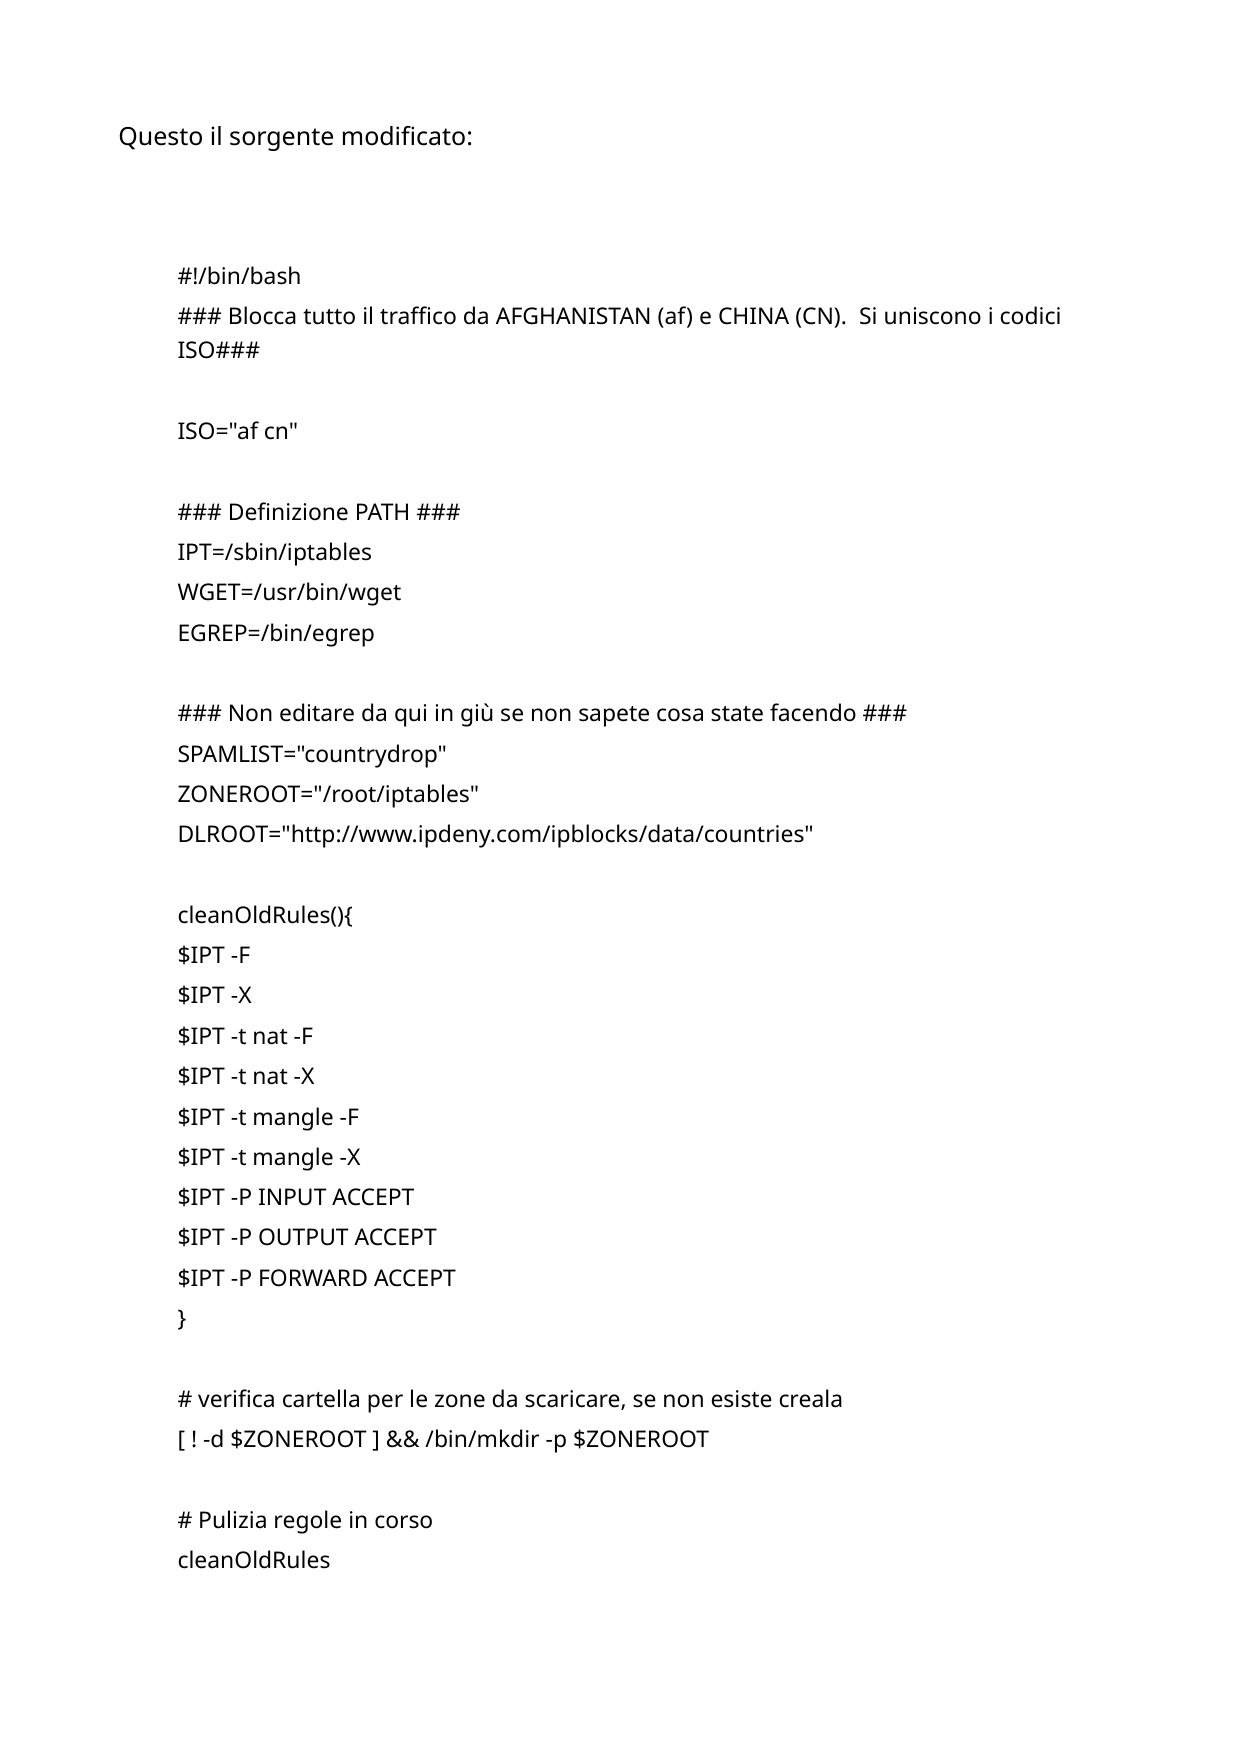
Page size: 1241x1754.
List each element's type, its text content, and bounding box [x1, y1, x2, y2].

text IPT=/sbin/iptables [177, 536, 1063, 567]
text $IPT -t nat -F [177, 1020, 1063, 1051]
text DLROOT="http://www.ipdeny.com/ipblocks/data/countries" [177, 818, 1063, 849]
text ZONEROOT="/root/iptables" [177, 778, 1063, 809]
text SPAMLIST="countrydrop" [177, 738, 1063, 769]
text ### Blocca tutto il traffico da AFGHANISTAN (af) e CHINA (CN). Si uniscono i codici ISO### [177, 300, 1063, 366]
text # verifica cartella per le zone da scaricare, se non esiste creala [177, 1383, 1063, 1414]
text $IPT -P OUTPUT ACCEPT [177, 1221, 1063, 1253]
text $IPT -P INPUT ACCEPT [177, 1181, 1063, 1212]
text #!/bin/bash [177, 260, 1063, 291]
text ### Non editare da qui in giù se non sapete cosa state facendo ### [177, 697, 1063, 728]
text ISO="af cn" [177, 415, 1063, 446]
text cleanOldRules(){ [177, 899, 1063, 930]
text EGREP=/bin/egrep [177, 617, 1063, 648]
text $IPT -t nat -X [177, 1060, 1063, 1091]
text WGET=/usr/bin/wget [177, 576, 1063, 608]
text ### Definizione PATH ### [177, 496, 1063, 527]
text $IPT -X [177, 979, 1063, 1011]
text $IPT -F [177, 939, 1063, 970]
text cleanOldRules [177, 1544, 1063, 1575]
text [ ! -d $ZONEROOT ] && /bin/mkdir -p $ZONEROOT [177, 1423, 1063, 1454]
text $IPT -P FORWARD ACCEPT [177, 1262, 1063, 1293]
text } [177, 1302, 1063, 1333]
text $IPT -t mangle -X [177, 1141, 1063, 1172]
text Questo il sorgente modificato: [118, 118, 1122, 152]
text # Pulizia regole in corso [177, 1503, 1063, 1535]
text $IPT -t mangle -F [177, 1100, 1063, 1132]
